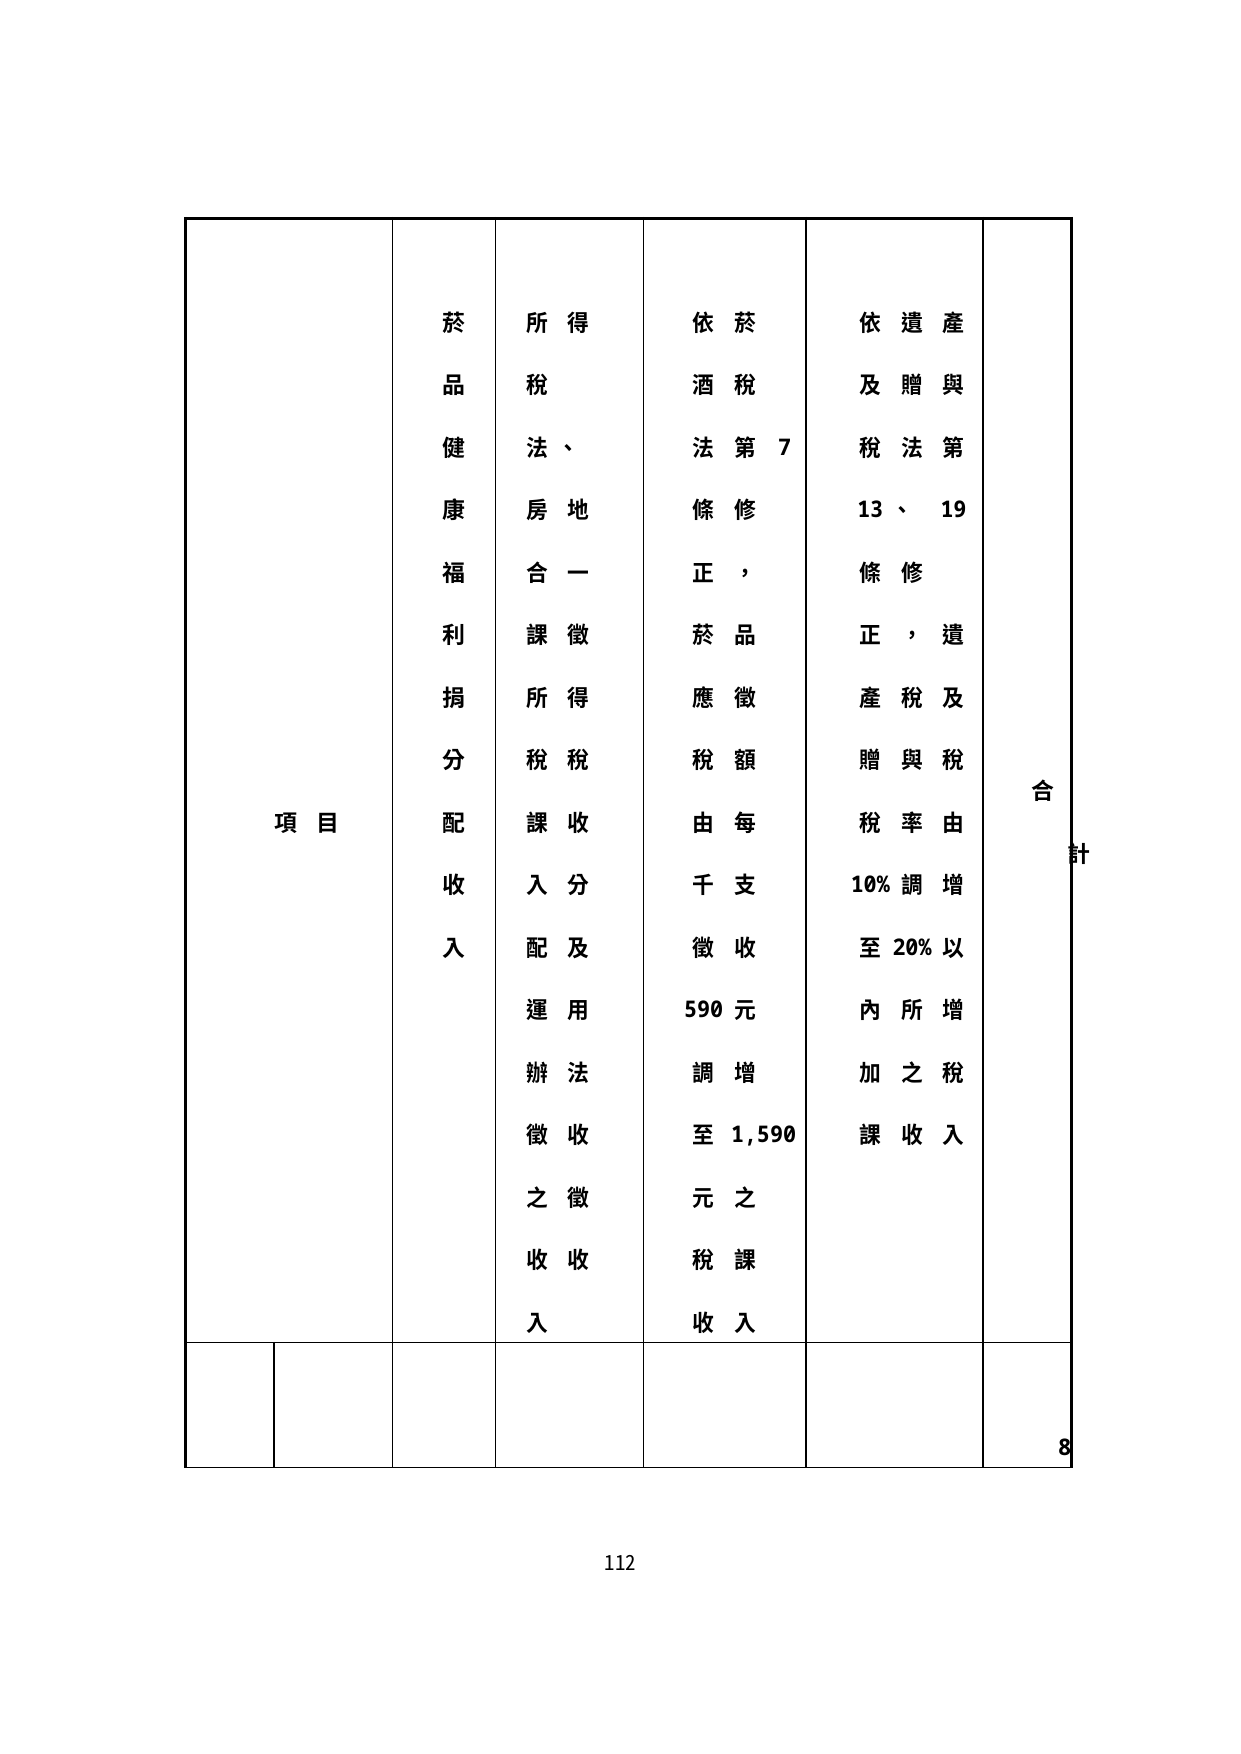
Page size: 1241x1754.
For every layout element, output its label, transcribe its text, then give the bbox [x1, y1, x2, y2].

table_header 合計 [984, 220, 1070, 1342]
table_header 所得稅法、房地合一課徵所得稅稅課收入分配及運用辦法徵收之徵收收入 [496, 220, 643, 1342]
table_cell [496, 1343, 643, 1467]
table_header 項目 [187, 220, 392, 1342]
table_cell [393, 1343, 495, 1467]
table_cell [644, 1343, 805, 1467]
table_cell 107年度 [187, 1343, 273, 1467]
table_header 依遺產及贈與稅法第13、19條修正，遺產稅及贈與稅稅率由10%調增至20%以內所增加之稅課收入 [807, 220, 982, 1342]
table_cell [275, 1343, 392, 1467]
table_header 菸品健康福利捐分配收入 [393, 220, 495, 1342]
table_cell [807, 1343, 982, 1467]
table_header 依菸酒稅法第7條修正，菸品應徵稅額由每千支徵收590元調增至1,590元之稅課收入 [644, 220, 805, 1342]
table_cell 8 [984, 1343, 1070, 1467]
